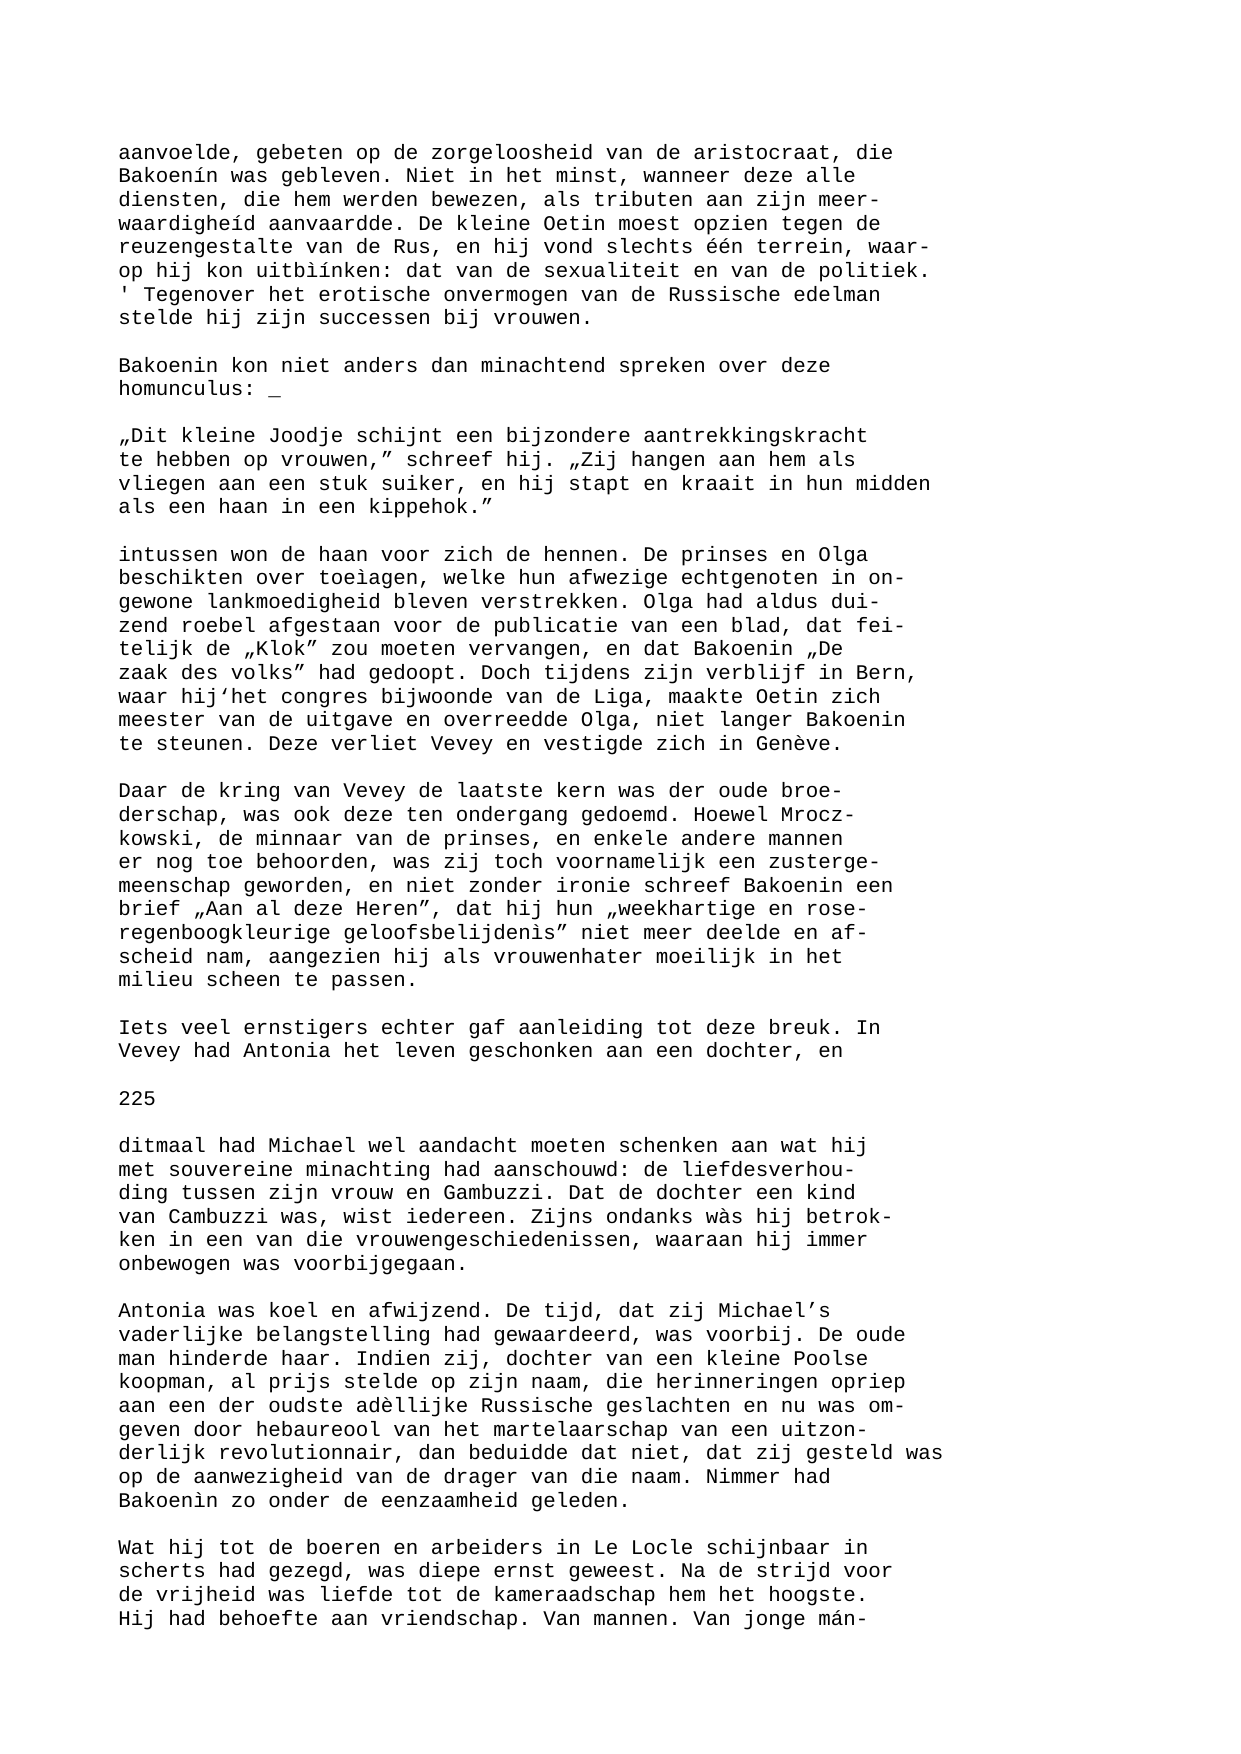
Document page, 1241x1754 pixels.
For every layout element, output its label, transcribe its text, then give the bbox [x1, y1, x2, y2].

text telijk de „Klok” zou moeten vervangen, en dat Bakoenin „De [118, 638, 1122, 662]
text meester van de uitgave en overreedde Olga, niet langer Bakoenin [118, 709, 1122, 733]
text scherts had gezegd, was diepe ernst geweest. Na de strijd voor [118, 1561, 1122, 1584]
text homunculus: _ [118, 378, 1122, 402]
text Bakoenin kon niet anders dan minachtend spreken over deze [118, 354, 1122, 378]
text milieu scheen te passen. [118, 969, 1122, 993]
text te steunen. Deze verliet Vevey en vestigde zich in Genève. [118, 733, 1122, 757]
text koopman, al prijs stelde op zijn naam, die herinneringen opriep [118, 1371, 1122, 1395]
text ditmaal had Michael wel aandacht moeten schenken aan wat hij [118, 1135, 1122, 1158]
text op hij kon uitbìínken: dat van de sexualiteit en van de politiek. [118, 260, 1122, 284]
text onbewogen was voorbijgegaan. [118, 1253, 1122, 1277]
text er nog toe behoorden, was zij toch voornamelijk een zusterge- [118, 851, 1122, 875]
text 225 [118, 1088, 1122, 1111]
text van Cambuzzi was, wist iedereen. Zijns ondanks wàs hij betrok- [118, 1206, 1122, 1229]
text de vrijheid was liefde tot de kameraadschap hem het hoogste. [118, 1584, 1122, 1608]
text waardigheíd aanvaardde. De kleine Oetin moest opzien tegen de [118, 213, 1122, 236]
text zaak des volks” had gedoopt. Doch tijdens zijn verblijf in Bern, [118, 662, 1122, 686]
text meenschap geworden, en niet zonder ironie schreef Bakoenin een [118, 875, 1122, 898]
text derlijk revolutionnair, dan beduidde dat niet, dat zij gesteld was [118, 1442, 1122, 1466]
text Wat hij tot de boeren en arbeiders in Le Locle schijnbaar in [118, 1537, 1122, 1561]
text reuzengestalte van de Rus, en hij vond slechts één terrein, waar- [118, 236, 1122, 260]
text vaderlijke belangstelling had gewaardeerd, was voorbij. De oude [118, 1324, 1122, 1348]
text man hinderde haar. Indien zij, dochter van een kleine Poolse [118, 1348, 1122, 1371]
text Bakoenín was gebleven. Niet in het minst, wanneer deze alle [118, 165, 1122, 189]
text intussen won de haan voor zich de hennen. De prinses en Olga [118, 544, 1122, 567]
text op de aanwezigheid van de drager van die naam. Nimmer had [118, 1466, 1122, 1489]
text Daar de kring van Vevey de laatste kern was der oude broe- [118, 780, 1122, 804]
text waar hij‘het congres bijwoonde van de Liga, maakte Oetin zich [118, 686, 1122, 709]
text als een haan in een kippehok.” [118, 496, 1122, 520]
text vliegen aan een stuk suiker, en hij stapt en kraait in hun midden [118, 473, 1122, 496]
text regenboogkleurige geloofsbelijdenìs” niet meer deelde en af- [118, 922, 1122, 946]
text scheid nam, aangezien hij als vrouwenhater moeilijk in het [118, 946, 1122, 969]
text Bakoenìn zo onder de eenzaamheid geleden. [118, 1489, 1122, 1513]
text beschikten over toeìagen, welke hun afwezige echtgenoten in on- [118, 567, 1122, 591]
text gewone lankmoedigheid bleven verstrekken. Olga had aldus dui- [118, 591, 1122, 615]
text Iets veel ernstigers echter gaf aanleiding tot deze breuk. In [118, 1017, 1122, 1040]
text aanvoelde, gebeten op de zorgeloosheid van de aristocraat, die [118, 142, 1122, 165]
text ding tussen zijn vrouw en Gambuzzi. Dat de dochter een kind [118, 1182, 1122, 1206]
text diensten, die hem werden bewezen, als tributen aan zijn meer- [118, 189, 1122, 213]
text derschap, was ook deze ten ondergang gedoemd. Hoewel Mrocz- [118, 804, 1122, 827]
text Vevey had Antonia het leven geschonken aan een dochter, en [118, 1040, 1122, 1064]
text ken in een van die vrouwengeschiedenissen, waaraan hij immer [118, 1229, 1122, 1253]
text ' Tegenover het erotische onvermogen van de Russische edelman [118, 284, 1122, 307]
text Antonia was koel en afwijzend. De tijd, dat zij Michael’s [118, 1300, 1122, 1324]
text zend roebel afgestaan voor de publicatie van een blad, dat fei- [118, 615, 1122, 638]
text brief „Aan al deze Heren”, dat hij hun „weekhartige en rose- [118, 898, 1122, 922]
text aan een der oudste adèllijke Russische geslachten en nu was om- [118, 1395, 1122, 1419]
text kowski, de minnaar van de prinses, en enkele andere mannen [118, 827, 1122, 851]
text met souvereine minachting had aanschouwd: de liefdesverhou- [118, 1158, 1122, 1182]
text Hij had behoefte aan vriendschap. Van mannen. Van jonge mán- [118, 1608, 1122, 1631]
text te hebben op vrouwen,” schreef hij. „Zij hangen aan hem als [118, 449, 1122, 473]
text stelde hij zijn successen bij vrouwen. [118, 307, 1122, 331]
text geven door hebaureool van het martelaarschap van een uitzon- [118, 1419, 1122, 1442]
text „Dit kleine Joodje schijnt een bijzondere aantrekkingskracht [118, 426, 1122, 449]
